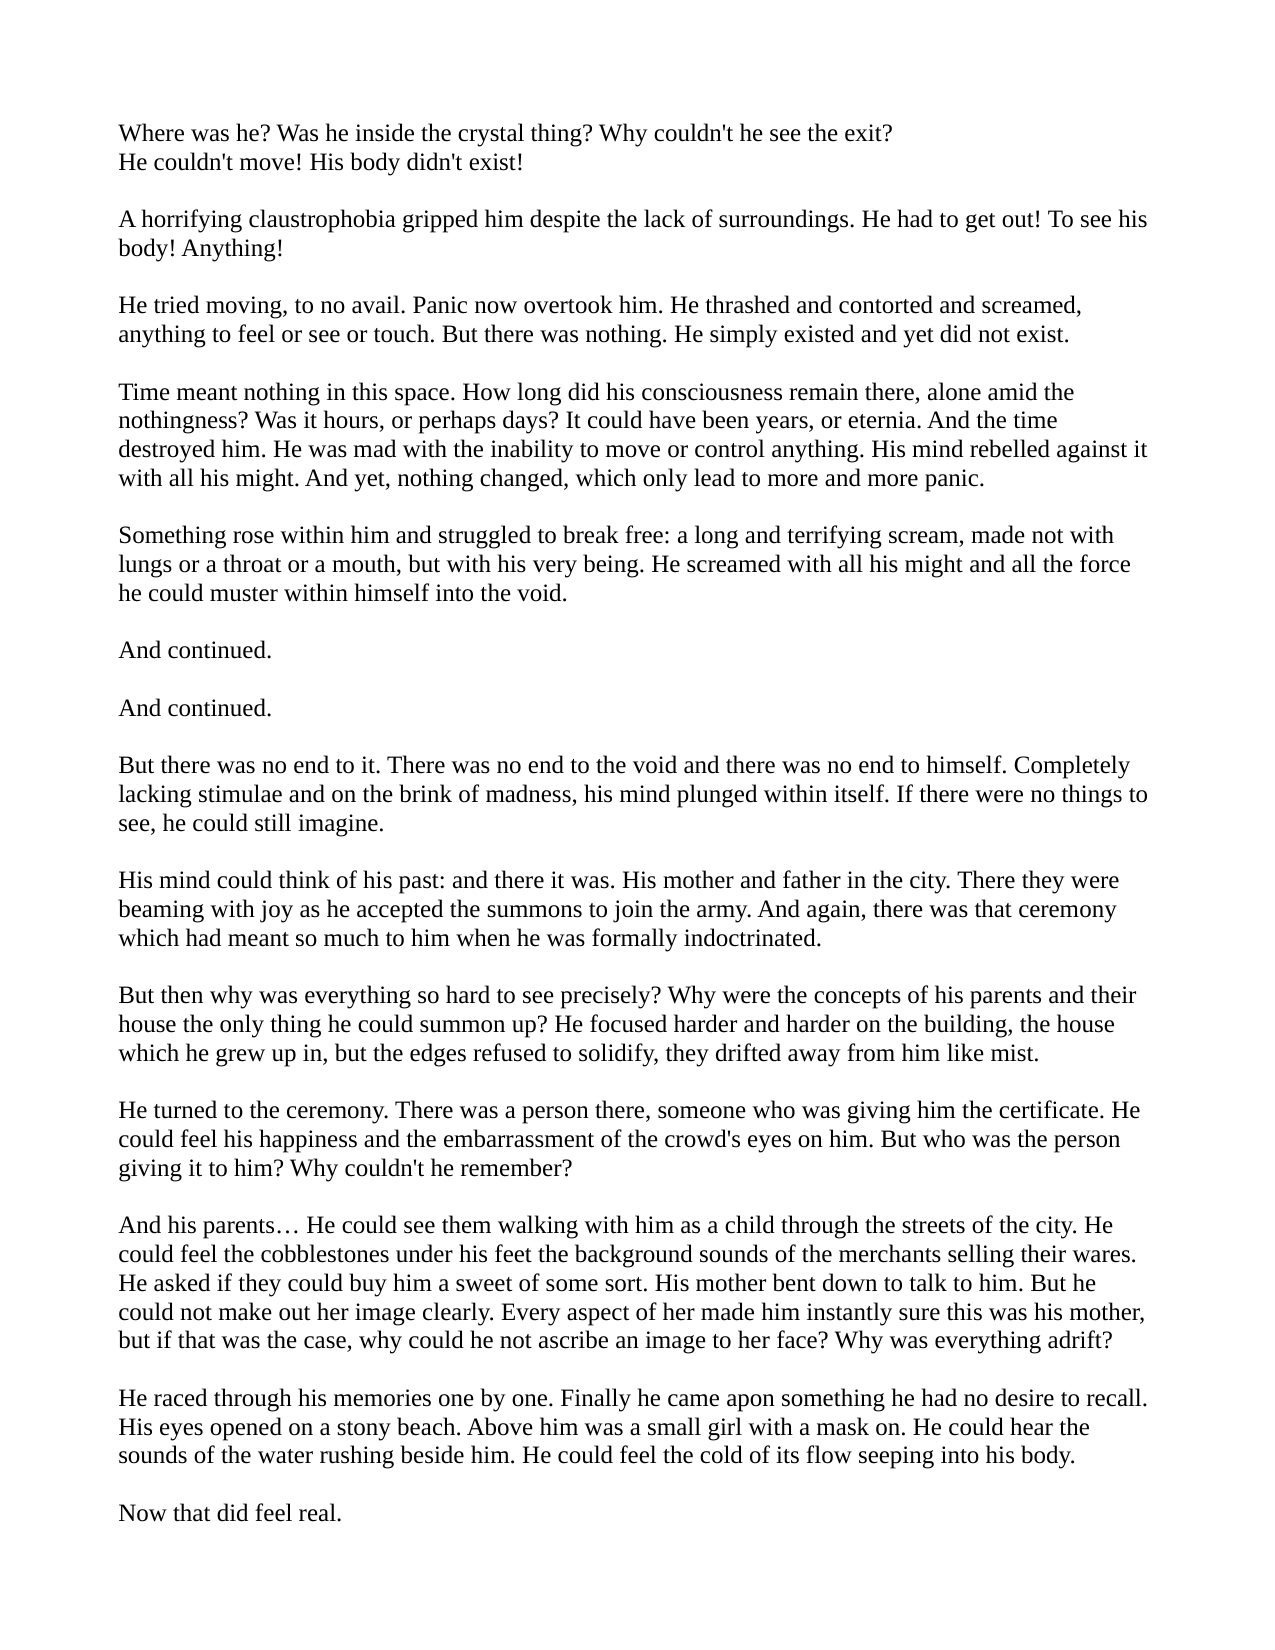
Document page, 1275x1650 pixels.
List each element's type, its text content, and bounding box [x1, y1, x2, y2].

text Now that did feel real. [118, 1498, 1157, 1527]
text Where was he? Was he inside the crystal thing? Why couldn't he see the exit? [118, 118, 1157, 147]
text He couldn't move! His body didn't exist! [118, 147, 1157, 176]
text He tried moving, to no avail. Panic now overtook him. He thrashed and contorted and screamed, anything to feel or see or touch. But there was nothing. He simply existed and yet did not exist. [118, 291, 1157, 348]
text And continued. [118, 693, 1157, 722]
text But then why was everything so hard to see precisely? Why were the concepts of his parents and their house the only thing he could summon up? He focused harder and harder on the building, the house which he grew up in, but the edges refused to solidify, they drifted away from him like mist. [118, 981, 1157, 1067]
text And his parents… He could see them walking with him as a child through the streets of the city. He could feel the cobblestones under his feet the background sounds of the merchants selling their wares. He asked if they could buy him a sweet of some sort. His mother bent down to talk to him. But he could not make out her image clearly. Every aspect of her made him instantly sure this was his mother, but if that was the case, why could he not ascribe an image to her face? Why was everything adrift? [118, 1211, 1157, 1354]
text He raced through his memories one by one. Finally he came apon something he had no desire to recall. His eyes opened on a stony beach. Above him was a small girl with a mask on. He could hear the sounds of the water rushing beside him. He could feel the cold of its flow seeping into his body. [118, 1383, 1157, 1469]
text A horrifying claustrophobia gripped him despite the lack of surroundings. He had to get out! To see his body! Anything! [118, 204, 1157, 262]
text But there was no end to it. There was no end to the void and there was no end to himself. Completely lacking stimulae and on the brink of madness, his mind plunged within itself. If there were no things to see, he could still imagine. [118, 751, 1157, 837]
text Time meant nothing in this space. How long did his consciousness remain there, alone amid the nothingness? Was it hours, or perhaps days? It could have been years, or eternia. And the time destroyed him. He was mad with the inability to move or control anything. His mind rebelled against it with all his might. And yet, nothing changed, which only lead to more and more panic. [118, 377, 1157, 492]
text His mind could think of his past: and there it was. His mother and father in the city. There they were beaming with joy as he accepted the summons to join the army. And again, there was that ceremony which had meant so much to him when he was formally indoctrinated. [118, 866, 1157, 952]
text He turned to the ceremony. There was a person there, someone who was giving him the certificate. He could feel his happiness and the embarrassment of the crowd's eyes on him. But who was the person giving it to him? Why couldn't he remember? [118, 1096, 1157, 1182]
text And continued. [118, 636, 1157, 664]
text Something rose within him and struggled to break free: a long and terrifying scream, made not with lungs or a throat or a mouth, but with his very being. He screamed with all his might and all the force he could muster within himself into the void. [118, 521, 1157, 607]
